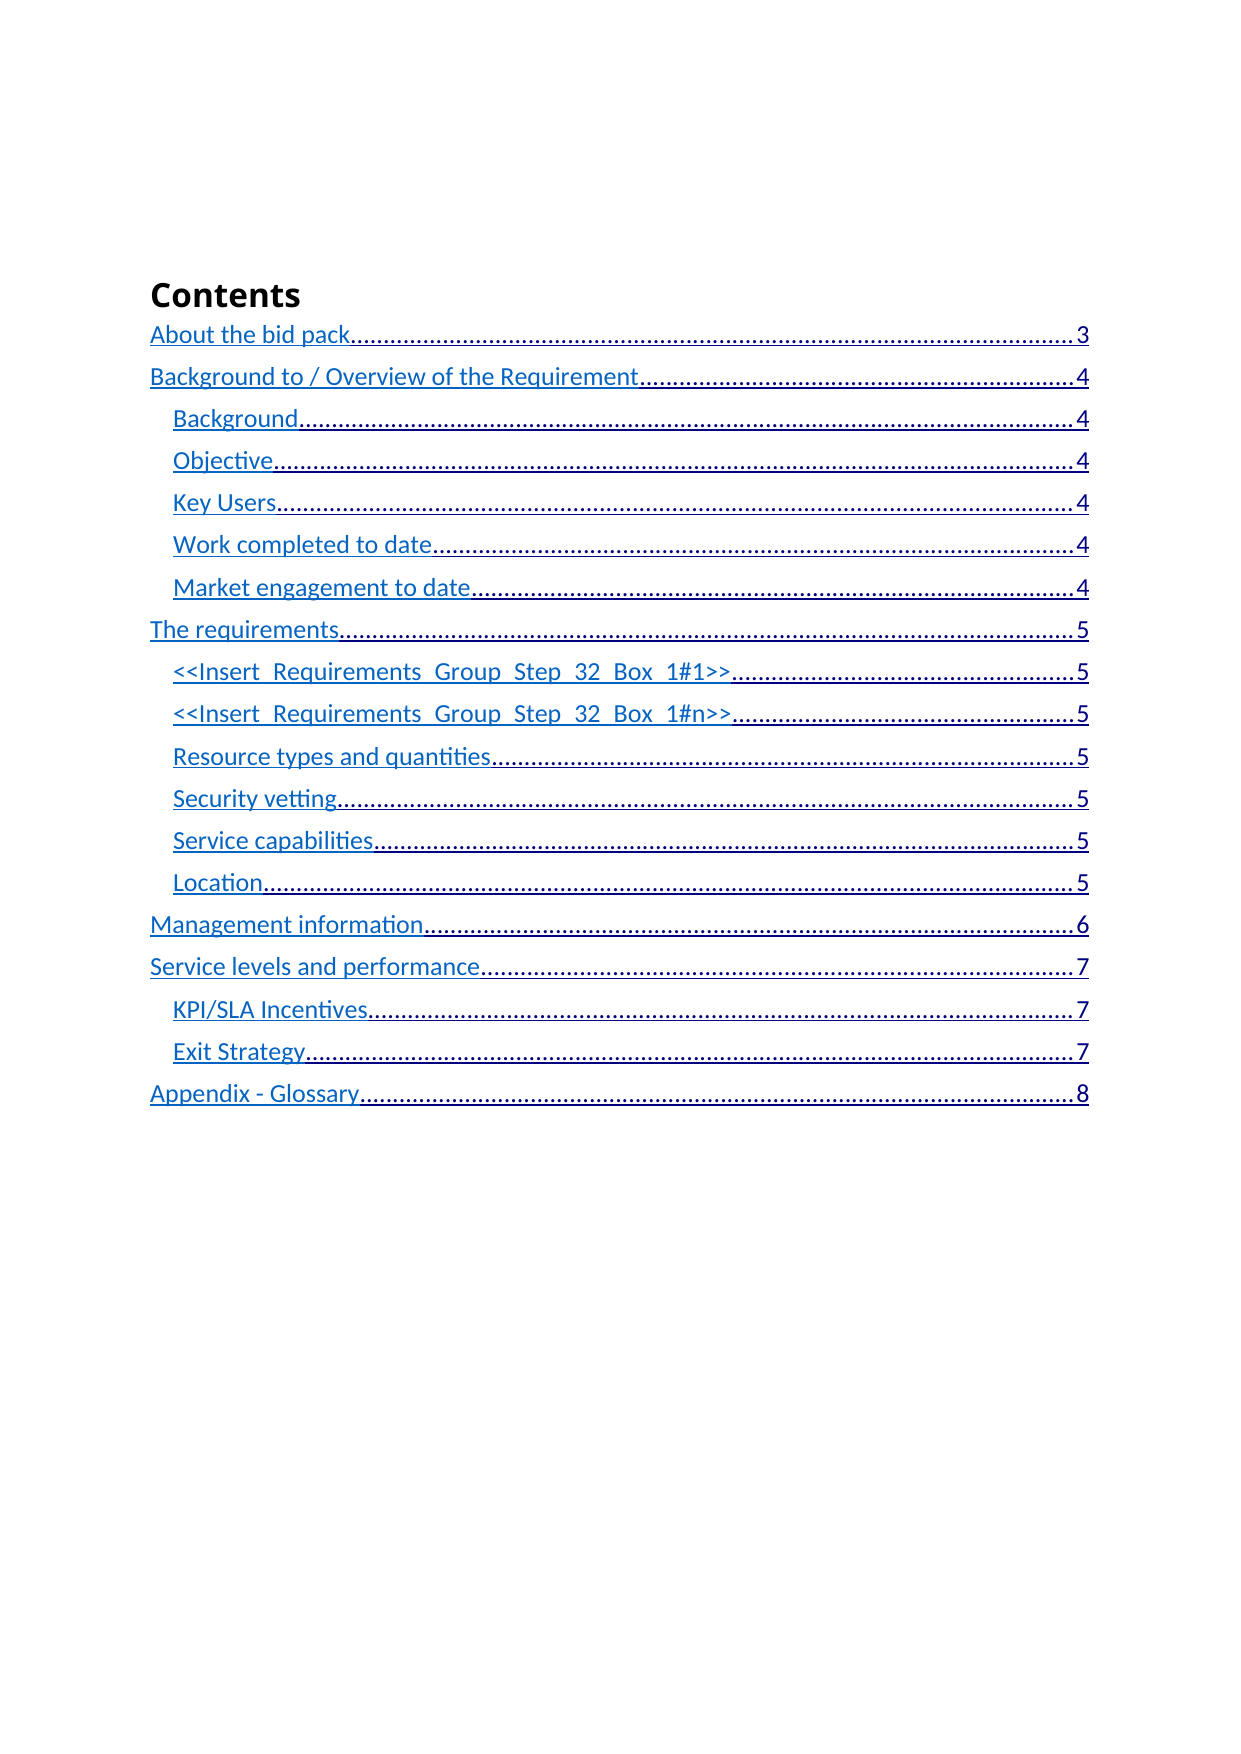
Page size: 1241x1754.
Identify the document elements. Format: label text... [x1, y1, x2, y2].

text Background to / Overview of the Requirement 4 [150, 360, 1090, 392]
text Appendix - Glossary 8 [150, 1077, 1090, 1109]
text Market engagement to date 4 [173, 571, 1090, 603]
text Service capabilities 5 [173, 824, 1090, 856]
text Exit Strategy 7 [173, 1035, 1090, 1067]
text Security vetting 5 [173, 782, 1090, 813]
text Key Users 4 [173, 486, 1090, 518]
text Resource types and quantities 5 [173, 739, 1090, 771]
text Background 4 [173, 402, 1090, 434]
subtitle Contents [150, 272, 1090, 317]
text <<Insert_Requirements_Group_Step_32_Box_1#1>> 5 [173, 655, 1090, 687]
text Service levels and performance 7 [150, 951, 1090, 982]
text The requirements 5 [150, 613, 1090, 645]
text Location 5 [173, 866, 1090, 898]
text Objective 4 [173, 444, 1090, 476]
text Management information 6 [150, 908, 1090, 940]
text <<Insert_Requirements_Group_Step_32_Box_1#n>> 5 [173, 697, 1090, 729]
text KPI/SLA Incentives 7 [173, 993, 1090, 1024]
text Work completed to date 4 [173, 529, 1090, 560]
text About the bid pack 3 [150, 318, 1090, 349]
